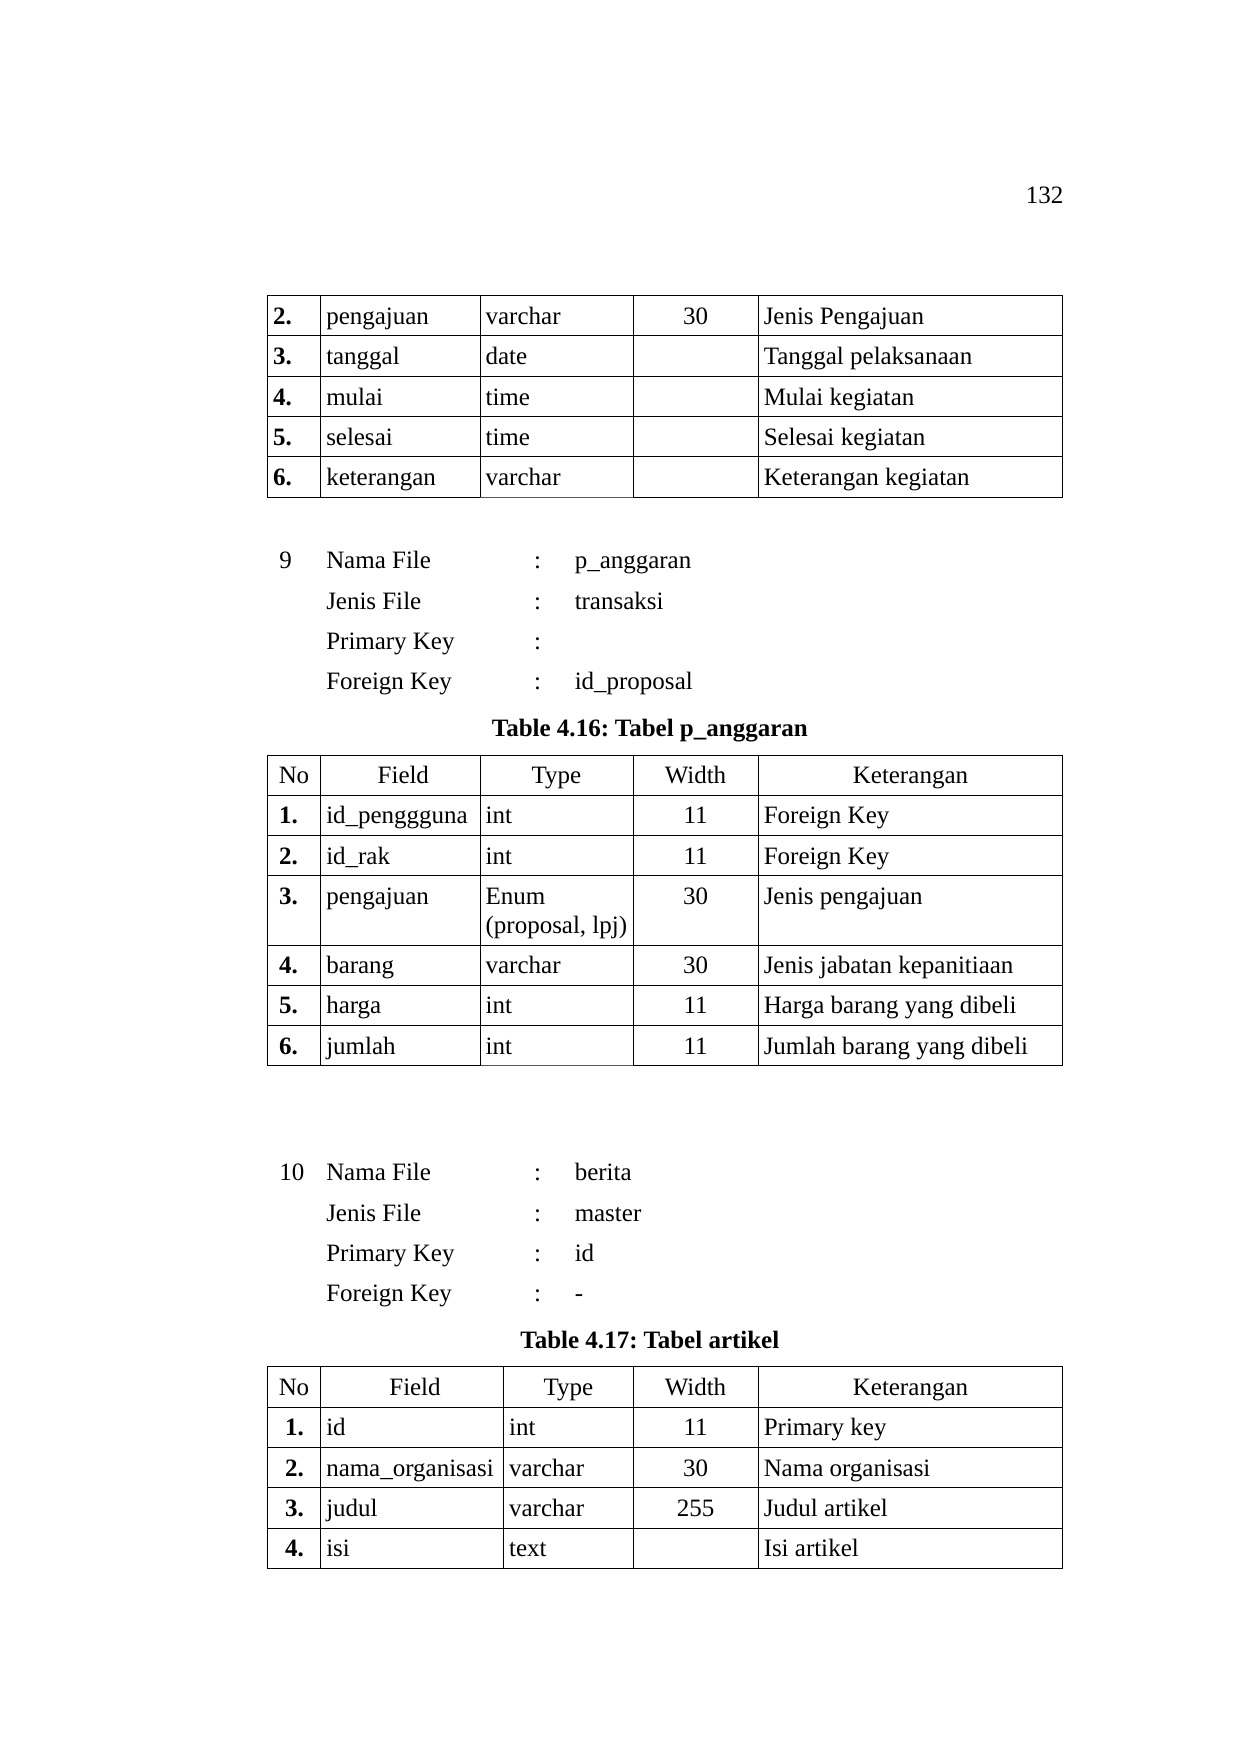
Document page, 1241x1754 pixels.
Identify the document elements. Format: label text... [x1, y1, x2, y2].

table_cell : [528, 661, 569, 701]
table_cell [268, 946, 320, 985]
table_header p_anggaran [569, 540, 1062, 580]
table_cell id [321, 1408, 503, 1447]
table_cell [268, 836, 320, 875]
table_cell int [481, 836, 633, 875]
table_header Width [634, 756, 758, 795]
table_cell [268, 876, 320, 944]
table_header Nama File [320, 540, 528, 580]
table_cell Jumlah barang yang dibeli [759, 1026, 1062, 1065]
table_cell varchar [481, 946, 633, 985]
table_cell selesai [321, 417, 480, 456]
table_cell [274, 1192, 320, 1232]
table_header No [268, 756, 320, 795]
table_cell Primary Key [320, 620, 528, 661]
table_cell [569, 620, 1062, 661]
table_header 9 [274, 540, 320, 580]
table_cell [268, 457, 320, 497]
table_header Width [634, 1367, 758, 1407]
table_header Field [321, 1367, 503, 1407]
table_cell harga [321, 986, 480, 1025]
table_cell Mulai kegiatan [759, 377, 1062, 416]
table_cell transaksi [569, 580, 1062, 620]
table_cell pengajuan [321, 296, 480, 335]
table_cell Jenis pengajuan [759, 876, 1062, 944]
table_cell Nama organisasi [759, 1448, 1062, 1487]
table_cell [268, 417, 320, 456]
table_cell Primary Key [320, 1232, 528, 1272]
table_cell : [528, 1273, 569, 1313]
table_header Keterangan [759, 1367, 1062, 1407]
table_cell 255 [634, 1488, 758, 1528]
table_cell [274, 1273, 320, 1313]
table_cell [274, 1232, 320, 1272]
table_cell Isi artikel [759, 1529, 1062, 1568]
table_cell Jenis File [320, 1192, 528, 1232]
table_cell [268, 986, 320, 1025]
table_cell int [481, 796, 633, 835]
table_cell Foreign Key [320, 661, 528, 701]
table_cell mulai [321, 377, 480, 416]
table_cell Primary key [759, 1408, 1062, 1447]
table_cell Enum (proposal, lpj) [481, 876, 633, 944]
table_cell [634, 336, 758, 376]
table_cell [274, 661, 320, 701]
table_cell [268, 1408, 320, 1447]
table_cell Jenis File [320, 580, 528, 620]
table_cell 11 [634, 796, 758, 835]
table_cell 11 [634, 1408, 758, 1447]
table_cell 30 [634, 296, 758, 335]
table_cell Jenis Pengajuan [759, 296, 1062, 335]
table_cell 30 [634, 1448, 758, 1487]
table_cell [274, 580, 320, 620]
table_cell [268, 1488, 320, 1528]
table_cell pengajuan [321, 876, 480, 944]
table_cell Keterangan kegiatan [759, 457, 1062, 497]
table_cell judul [321, 1488, 503, 1528]
table_cell date [481, 336, 633, 376]
table_header Keterangan [759, 756, 1062, 795]
table_header Nama File [320, 1152, 528, 1192]
table_cell [634, 417, 758, 456]
table_cell id_rak [321, 836, 480, 875]
table_header Field [321, 756, 480, 795]
table_cell varchar [481, 296, 633, 335]
table_cell [268, 1529, 320, 1568]
table_cell int [504, 1408, 633, 1447]
table_cell [634, 377, 758, 416]
table_cell varchar [504, 1448, 633, 1487]
table_cell : [528, 620, 569, 661]
table_cell id [569, 1232, 1062, 1272]
table_cell id_proposal [569, 661, 1062, 701]
table_cell varchar [481, 457, 633, 497]
table_cell text [504, 1529, 633, 1568]
table_cell int [481, 1026, 633, 1065]
table_cell [274, 620, 320, 661]
table_header Type [504, 1367, 633, 1407]
table_cell master [569, 1192, 1062, 1232]
table_header : [528, 540, 569, 580]
table_cell - [569, 1273, 1062, 1313]
table_cell 30 [634, 876, 758, 944]
table_cell isi [321, 1529, 503, 1568]
table_cell 11 [634, 1026, 758, 1065]
table_cell Foreign Key [759, 796, 1062, 835]
table_cell [268, 336, 320, 376]
table_header 10 [274, 1152, 320, 1192]
table_cell id_penggguna [321, 796, 480, 835]
table_cell [268, 296, 320, 335]
table_cell Judul artikel [759, 1488, 1062, 1528]
table_cell time [481, 377, 633, 416]
text Table 4.16: Tabel p_anggaran [236, 713, 1063, 742]
table_cell [268, 1026, 320, 1065]
text Table 4.17: Tabel artikel [236, 1325, 1063, 1354]
table_header : [528, 1152, 569, 1192]
table_cell : [528, 580, 569, 620]
table_cell : [528, 1232, 569, 1272]
table_header No [268, 1367, 320, 1407]
table_cell keterangan [321, 457, 480, 497]
table_header berita [569, 1152, 1062, 1192]
table_cell [634, 1529, 758, 1568]
table_cell int [481, 986, 633, 1025]
table_cell tanggal [321, 336, 480, 376]
table_cell 11 [634, 986, 758, 1025]
table_cell Selesai kegiatan [759, 417, 1062, 456]
table_cell Tanggal pelaksanaan [759, 336, 1062, 376]
table_cell Harga barang yang dibeli [759, 986, 1062, 1025]
table_cell [268, 377, 320, 416]
table_cell Jenis jabatan kepanitiaan [759, 946, 1062, 985]
table_cell [634, 457, 758, 497]
table_cell barang [321, 946, 480, 985]
table_header Type [481, 756, 633, 795]
table_cell [268, 1448, 320, 1487]
table_cell : [528, 1192, 569, 1232]
table_cell varchar [504, 1488, 633, 1528]
table_cell nama_organisasi [321, 1448, 503, 1487]
table_cell time [481, 417, 633, 456]
table_cell Foreign Key [320, 1273, 528, 1313]
table_cell 30 [634, 946, 758, 985]
table_cell [268, 796, 320, 835]
table_cell Foreign Key [759, 836, 1062, 875]
table_cell 11 [634, 836, 758, 875]
table_cell jumlah [321, 1026, 480, 1065]
